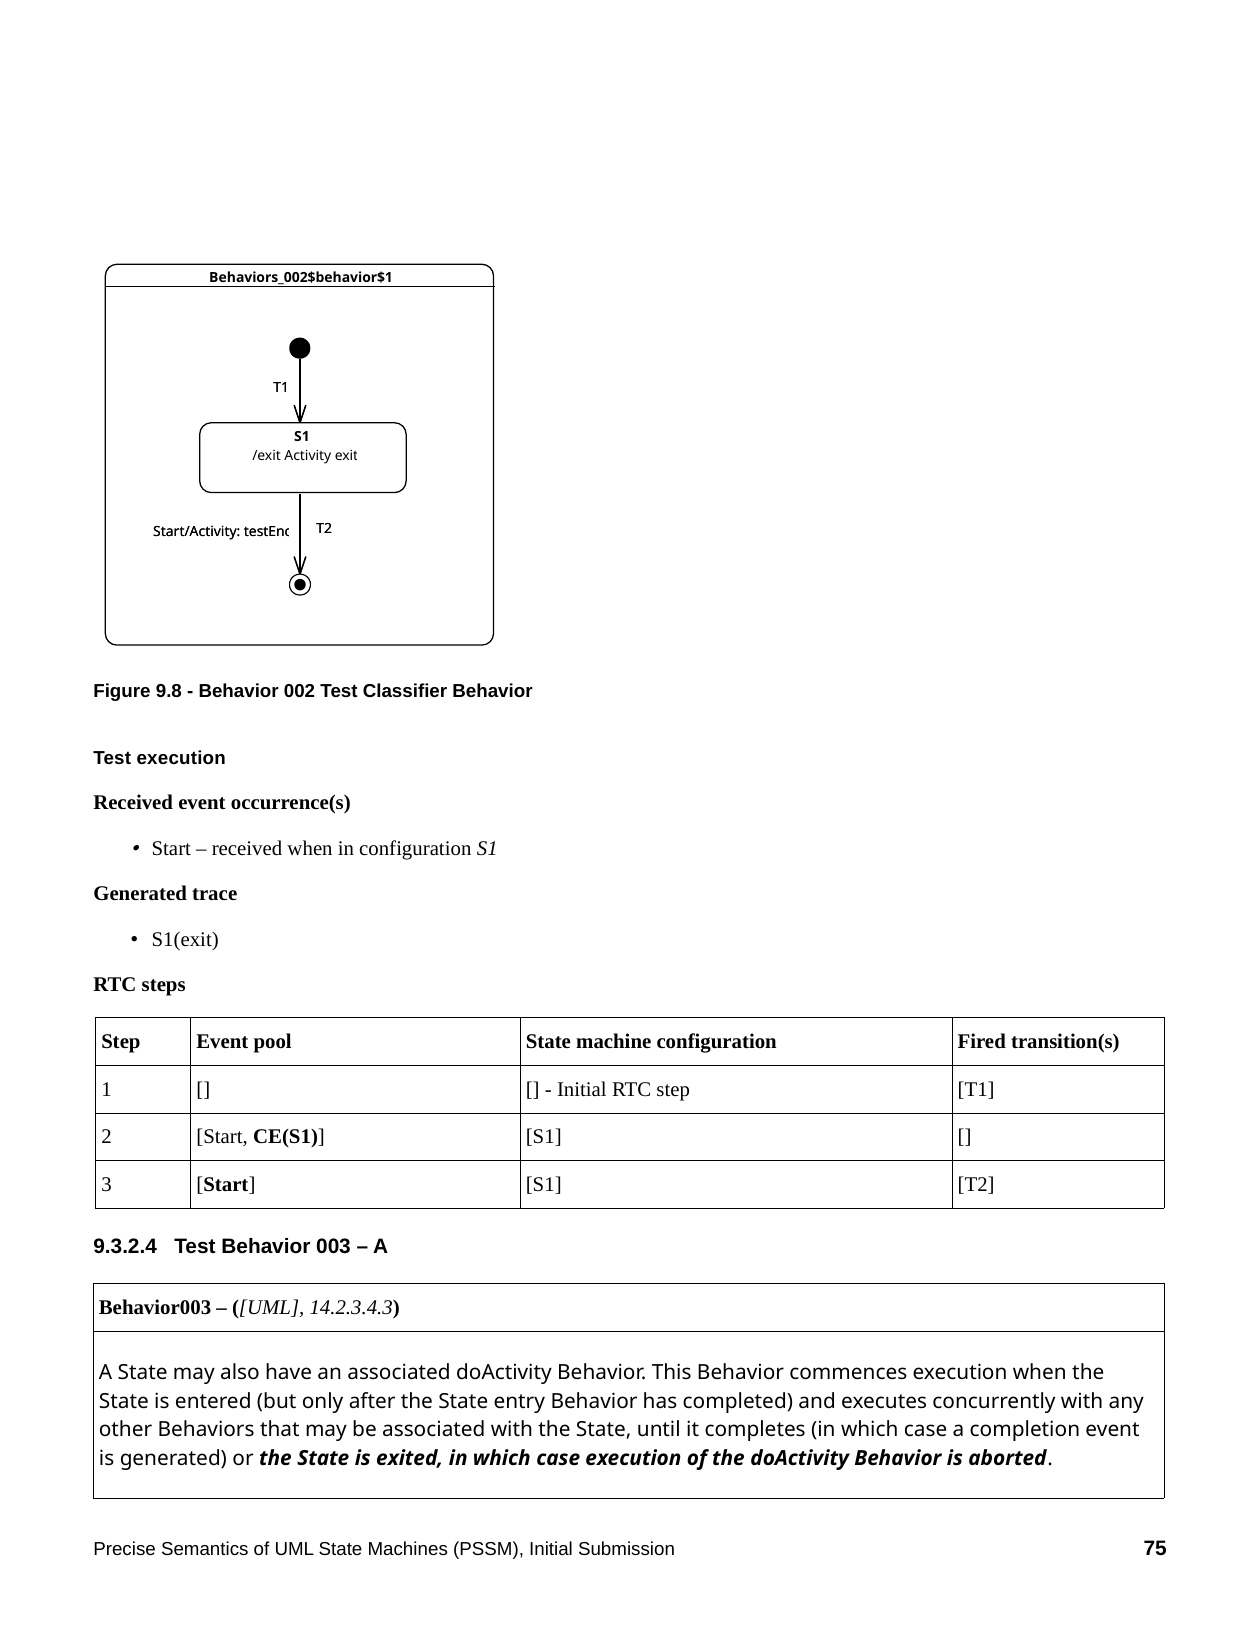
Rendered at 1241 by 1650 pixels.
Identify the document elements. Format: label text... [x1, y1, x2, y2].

table_cell [Start, CE(S1)] [191, 1114, 520, 1160]
text Figure 9.8 - Behavior 002 Test Classifier Behavior [93, 679, 586, 701]
text Received event occurrence(s) [93, 789, 1164, 814]
table_cell [] [191, 1066, 520, 1112]
table_cell [Start] [191, 1161, 520, 1208]
list S1(exit) [131, 926, 1164, 951]
table_cell 1 [96, 1066, 190, 1112]
table_header Behavior003 – ([UML], 14.2.3.4.3) [94, 1284, 1164, 1331]
text Generated trace [93, 881, 1164, 905]
table_cell A State may also have an associated doActivity Behavior. This Behavior commences execution when the State is entered (but only after the State entry Behavior has completed) and executes concurrently with any other Behaviors that may be associated with the State, until it completes (in which case a completion event is generated) or the State is exited, in which case execution of the doActivity Behavior is aborted. [94, 1332, 1164, 1498]
subtitle Test execution [93, 747, 1164, 768]
table_header State machine configuration [521, 1018, 952, 1065]
list Start – received when in configuration S1 [131, 835, 1164, 860]
table_header Step [96, 1018, 190, 1065]
subtitle Test Behavior 003 – A [93, 1233, 1164, 1258]
table_header Fired transition(s) [953, 1018, 1164, 1065]
table_cell [S1] [521, 1114, 952, 1160]
table_header Event pool [191, 1018, 520, 1065]
table_cell [T1] [953, 1066, 1164, 1112]
table_cell [] - Initial RTC step [521, 1066, 952, 1112]
table_cell [T2] [953, 1161, 1164, 1208]
text RTC steps [93, 972, 1164, 996]
table_cell [] [953, 1114, 1164, 1160]
table_cell 2 [96, 1114, 190, 1160]
table_cell [S1] [521, 1161, 952, 1208]
table_cell 3 [96, 1161, 190, 1208]
